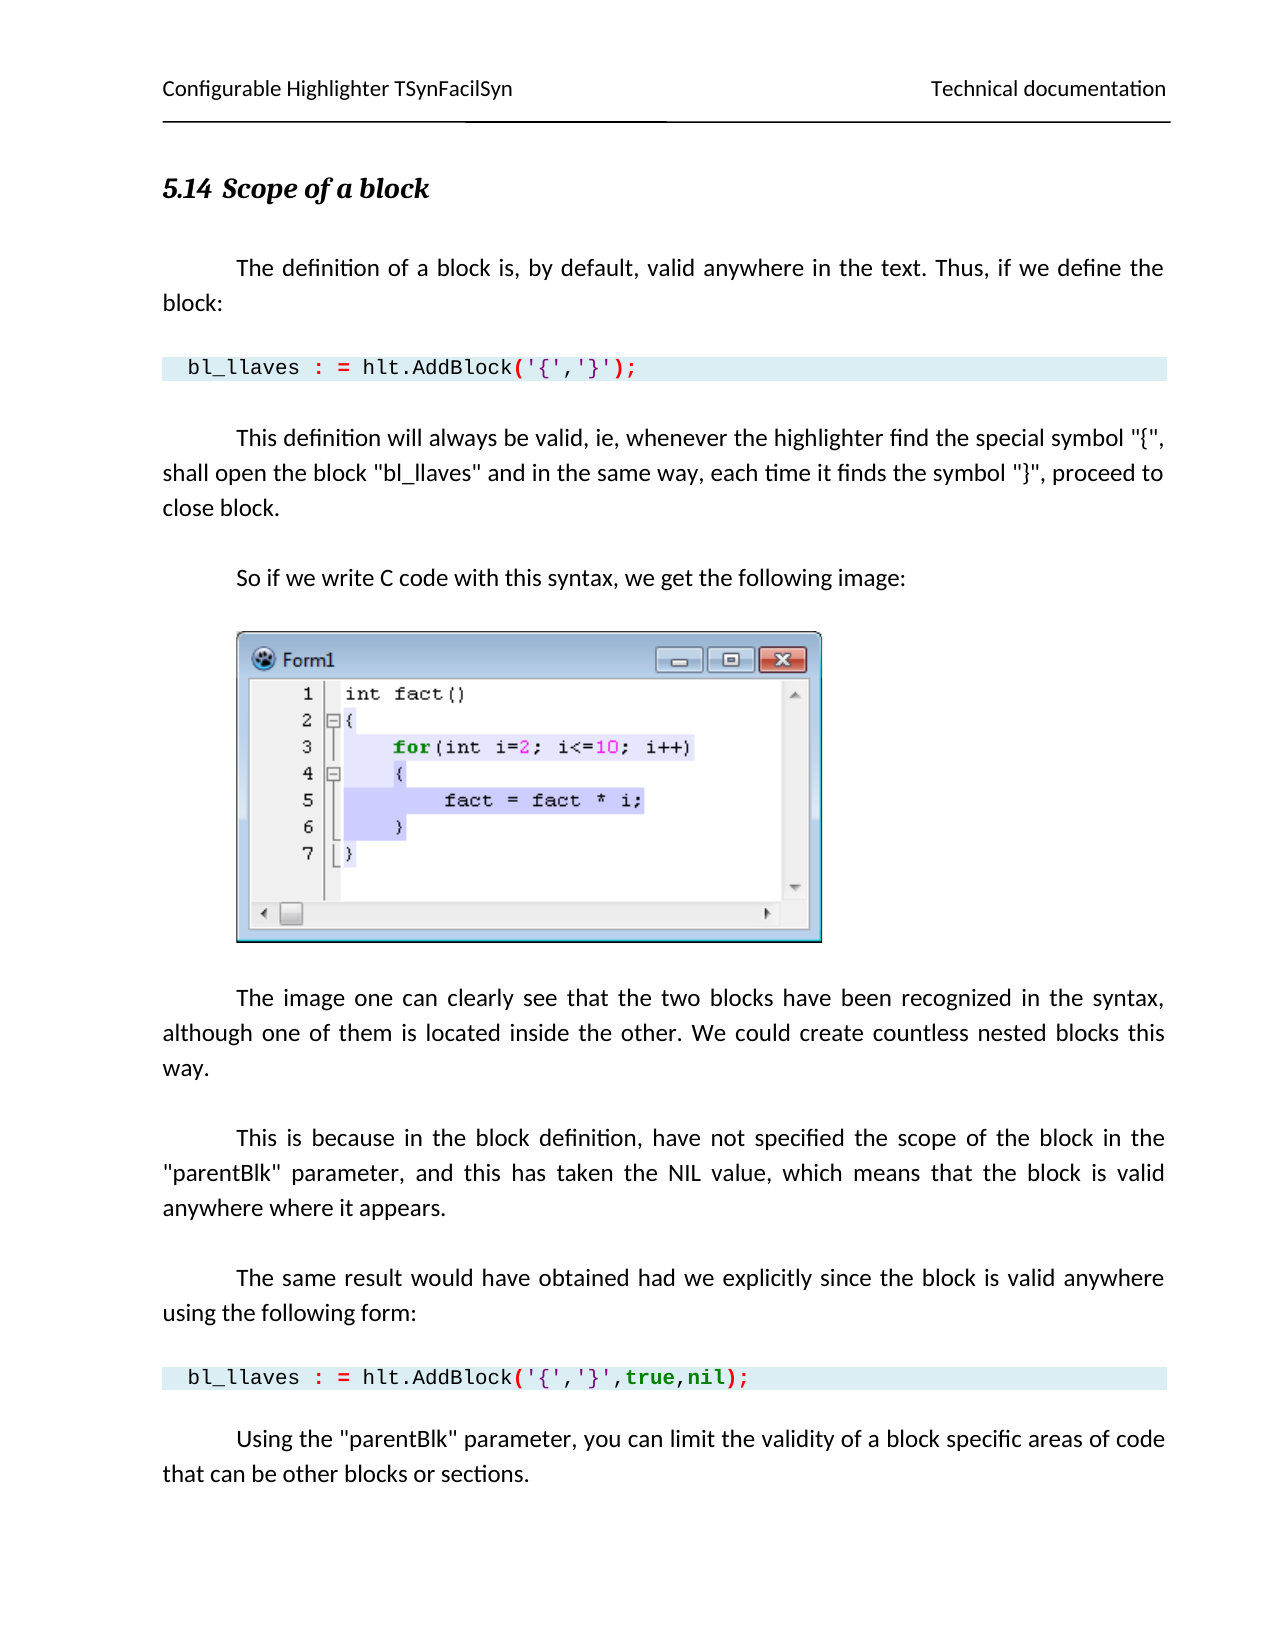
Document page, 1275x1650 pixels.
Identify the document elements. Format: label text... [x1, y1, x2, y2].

text Using the "parentBlk" parameter, you can limit the validity of a block specific areas of code that can be other blocks or sections. [162, 1423, 1167, 1489]
text This is because in the block definition, have not specified the scope of the block in the "parentBlk" parameter, and this has taken the NIL value, which means that the block is valid anywhere where it appears. [162, 1122, 1167, 1222]
text bl_llaves : = hlt.AddBlock('{','}',true,nil); [162, 1367, 1167, 1390]
text The definition of a block is, by default, valid anywhere in the text. Thus, if we define the block: [162, 252, 1167, 318]
text This definition will always be valid, ie, whenever the highlighter find the special symbol "{", shall open the block "bl_llaves" and in the same way, each time it finds the symbol "}", proceed to close block. [162, 422, 1167, 522]
subtitle Scope of a block [162, 173, 1167, 206]
text So if we write C code with this syntax, we get the following image: [162, 562, 1167, 592]
text The same result would have obtained had we explicitly since the block is valid anywhere using the following form: [162, 1262, 1167, 1327]
text The image one can clearly see that the two blocks have been recognized in the syntax, although one of them is located inside the other. We could create countless nested blocks this way. [162, 982, 1167, 1082]
text bl_llaves : = hlt.AddBlock('{','}'); [162, 357, 1167, 381]
picture [236, 631, 823, 943]
